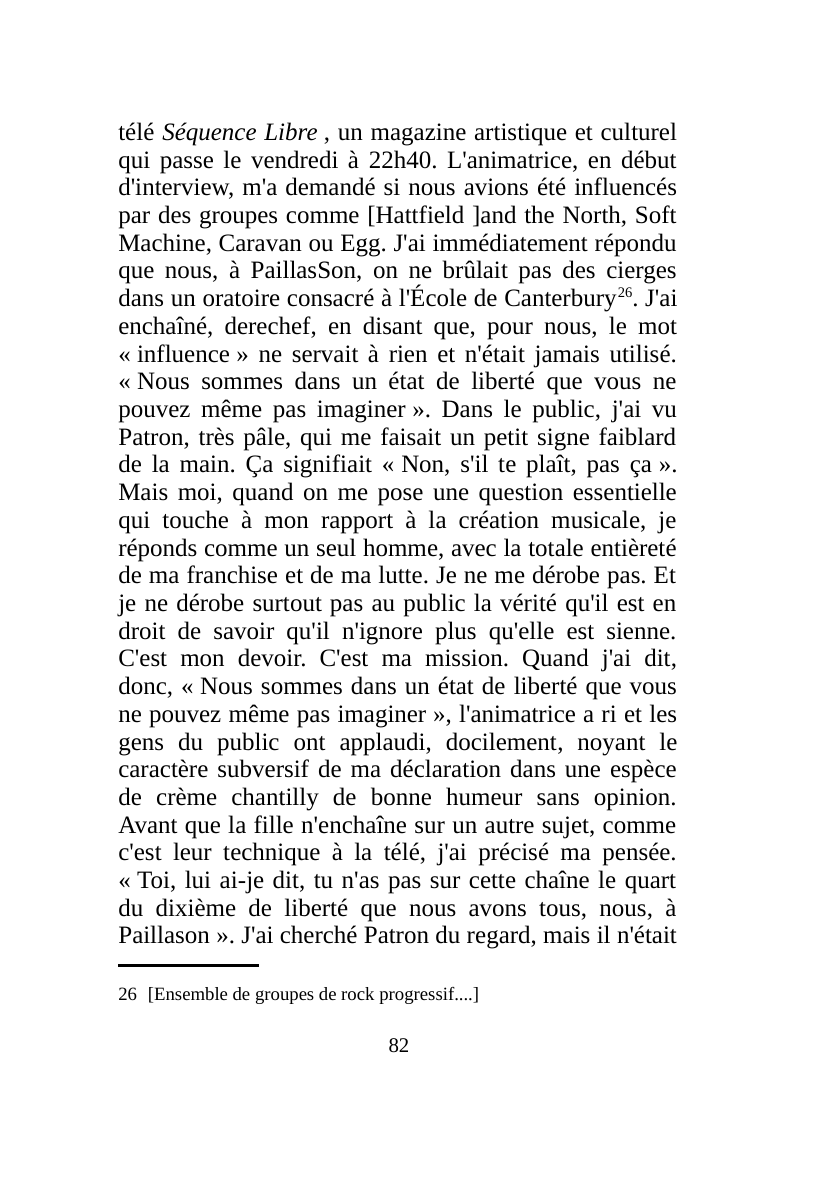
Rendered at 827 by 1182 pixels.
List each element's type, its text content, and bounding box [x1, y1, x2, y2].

text [Ensemble de groupes de rock progressif....] [118, 983, 679, 1004]
text télé Séquence Libre , un magazine artistique et culturel qui passe le vendredi à 22h40. L'animatrice, en début d'interview, m'a demandé si nous avions été influencés par des groupes comme [Hattfield ]and the North, Soft Machine, Caravan ou Egg. J'ai immédiatement répondu que nous, à PaillasSon, on ne brûlait pas des cierges dans un oratoire consacré à l'École de Canterbury. J'ai enchaîné, derechef, en disant que, pour nous, le mot « influence » ne servait à rien et n'était jamais utilisé. « Nous sommes dans un état de liberté que vous ne pouvez même pas imaginer ». Dans le public, j'ai vu Patron, très pâle, qui me faisait un petit signe faiblard de la main. Ça signifiait « Non, s'il te plaît, pas ça ». Mais moi, quand on me pose une question essentielle qui touche à mon rapport à la création musicale, je réponds comme un seul homme, avec la totale entièreté de ma franchise et de ma lutte. Je ne me dérobe pas. Et je ne dérobe surtout pas au public la vérité qu'il est en droit de savoir qu'il n'ignore plus qu'elle est sienne. C'est mon devoir. C'est ma mission. Quand j'ai dit, donc, « Nous sommes dans un état de liberté que vous ne pouvez même pas imaginer », l'animatrice a ri et les gens du public ont applaudi, docilement, noyant le caractère subversif de ma déclaration dans une espèce de crème chantilly de bonne humeur sans opinion. Avant que la fille n'enchaîne sur un autre sujet, comme c'est leur technique à la télé, j'ai précisé ma pensée. « Toi, lui ai‑je dit, tu n'as pas sur cette chaîne le quart du dixième de liberté que nous avons tous, nous, à Paillason ». J'ai cherché Patron du regard, mais il n'était [118, 118, 677, 949]
